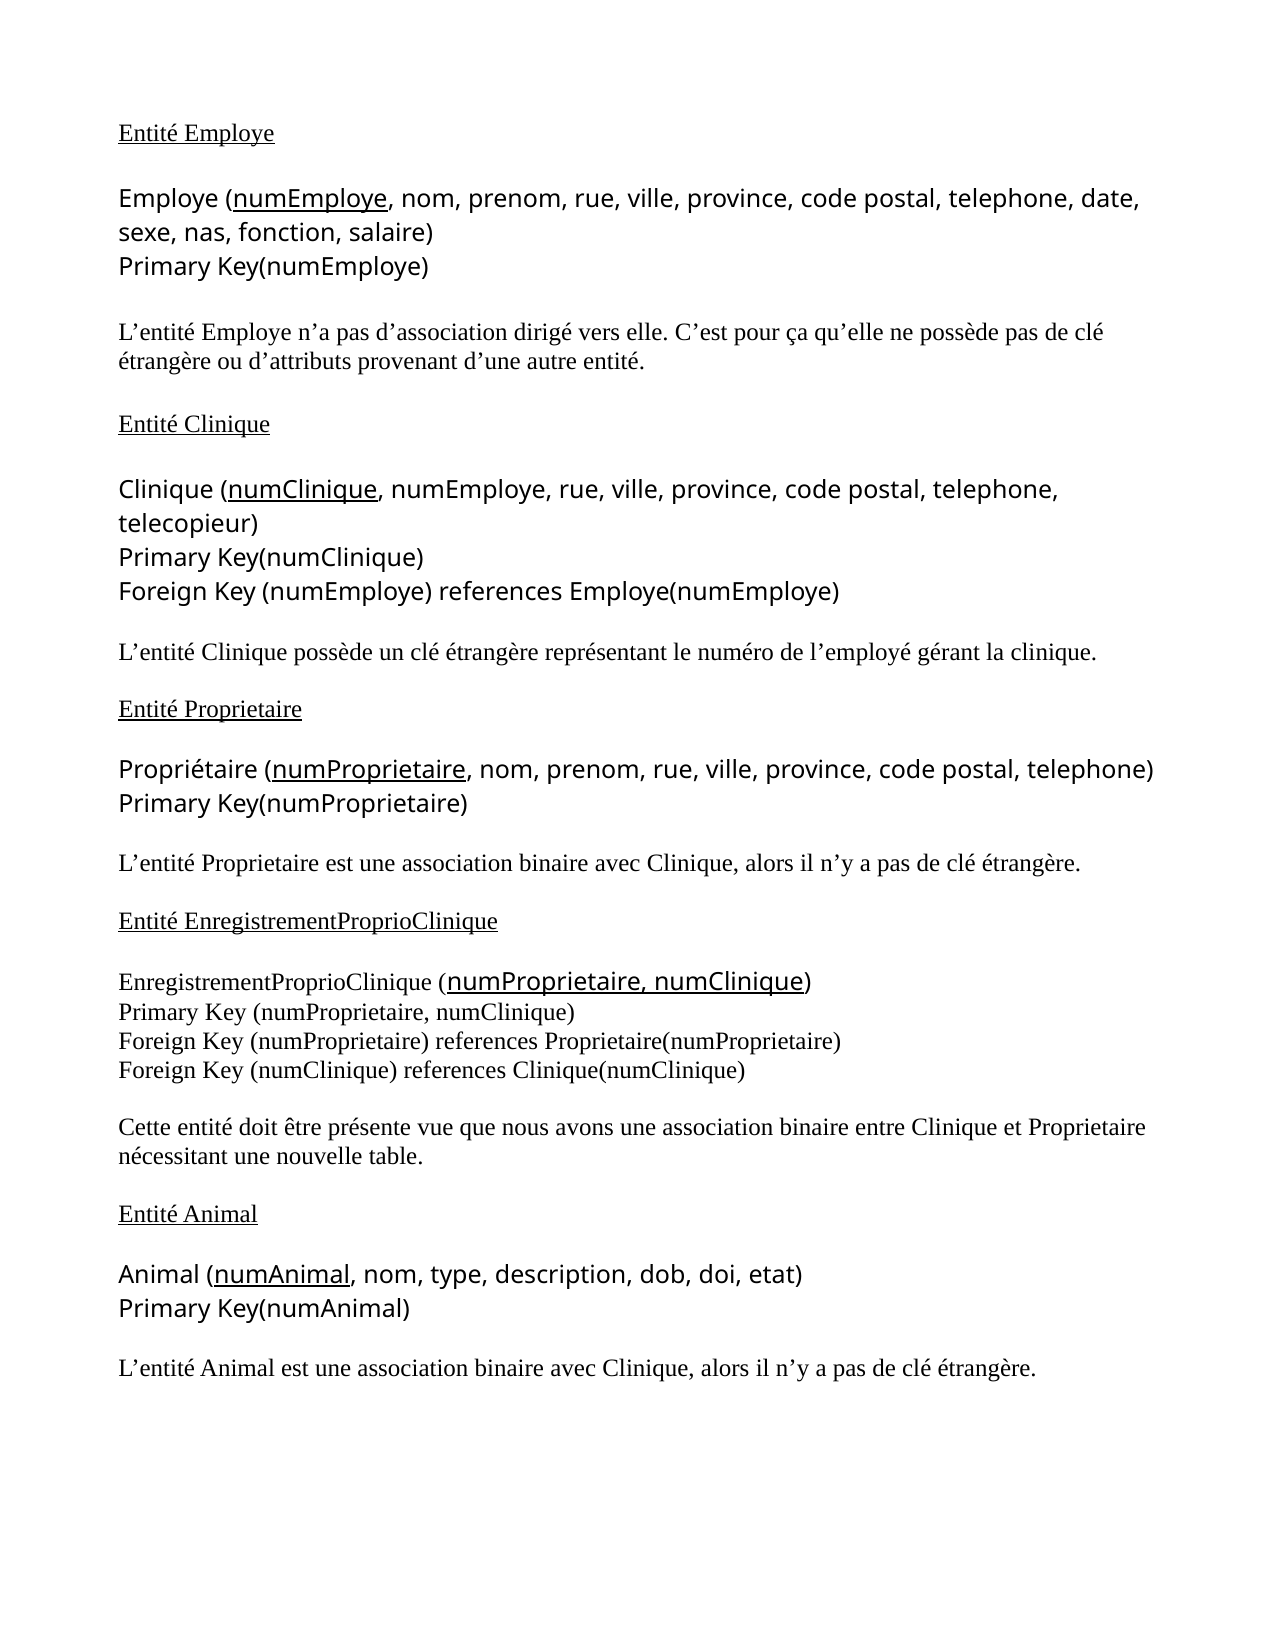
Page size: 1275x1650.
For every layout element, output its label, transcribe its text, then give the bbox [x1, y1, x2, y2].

text EnregistrementProprioClinique (numProprietaire, numClinique) [118, 963, 1157, 997]
text Entité Employe [118, 118, 1157, 147]
text Entité EnregistrementProprioClinique [118, 906, 1157, 935]
text Primary Key(numEmploye) [118, 249, 1157, 283]
text Animal (numAnimal, nom, type, description, dob, doi, etat) [118, 1256, 1157, 1290]
text L’entité Proprietaire est une association binaire avec Clinique, alors il n’y a pas de clé étrangère. [118, 848, 1157, 877]
text Foreign Key (numProprietaire) references Proprietaire(numProprietaire) [118, 1026, 1157, 1055]
text Clinique (numClinique, numEmploye, rue, ville, province, code postal, telephone, telecopieur) [118, 472, 1157, 540]
text L’entité Employe n’a pas d’association dirigé vers elle. C’est pour ça qu’elle ne possède pas de clé étrangère ou d’attributs provenant d’une autre entité. [118, 317, 1157, 375]
text L’entité Animal est une association binaire avec Clinique, alors il n’y a pas de clé étrangère. [118, 1353, 1157, 1382]
text Primary Key(numAnimal) [118, 1290, 1157, 1324]
text Primary Key(numProprietaire) [118, 786, 1157, 820]
text L’entité Clinique possède un clé étrangère représentant le numéro de l’employé gérant la clinique. [118, 637, 1157, 665]
text Employe (numEmploye, nom, prenom, rue, ville, province, code postal, telephone, date, sexe, nas, fonction, salaire) [118, 181, 1157, 249]
text Foreign Key (numEmploye) references Employe(numEmploye) [118, 574, 1157, 608]
text Cette entité doit être présente vue que nous avons une association binaire entre Clinique et Proprietaire nécessitant une nouvelle table. [118, 1112, 1157, 1170]
text Propriétaire (numProprietaire, nom, prenom, rue, ville, province, code postal, telephone) [118, 752, 1157, 786]
text Primary Key(numClinique) [118, 540, 1157, 574]
text Entité Clinique [118, 409, 1157, 437]
text Entité Animal [118, 1199, 1157, 1227]
text Primary Key (numProprietaire, numClinique) [118, 997, 1157, 1026]
text Foreign Key (numClinique) references Clinique(numClinique) [118, 1055, 1157, 1084]
text Entité Proprietaire [118, 694, 1157, 723]
